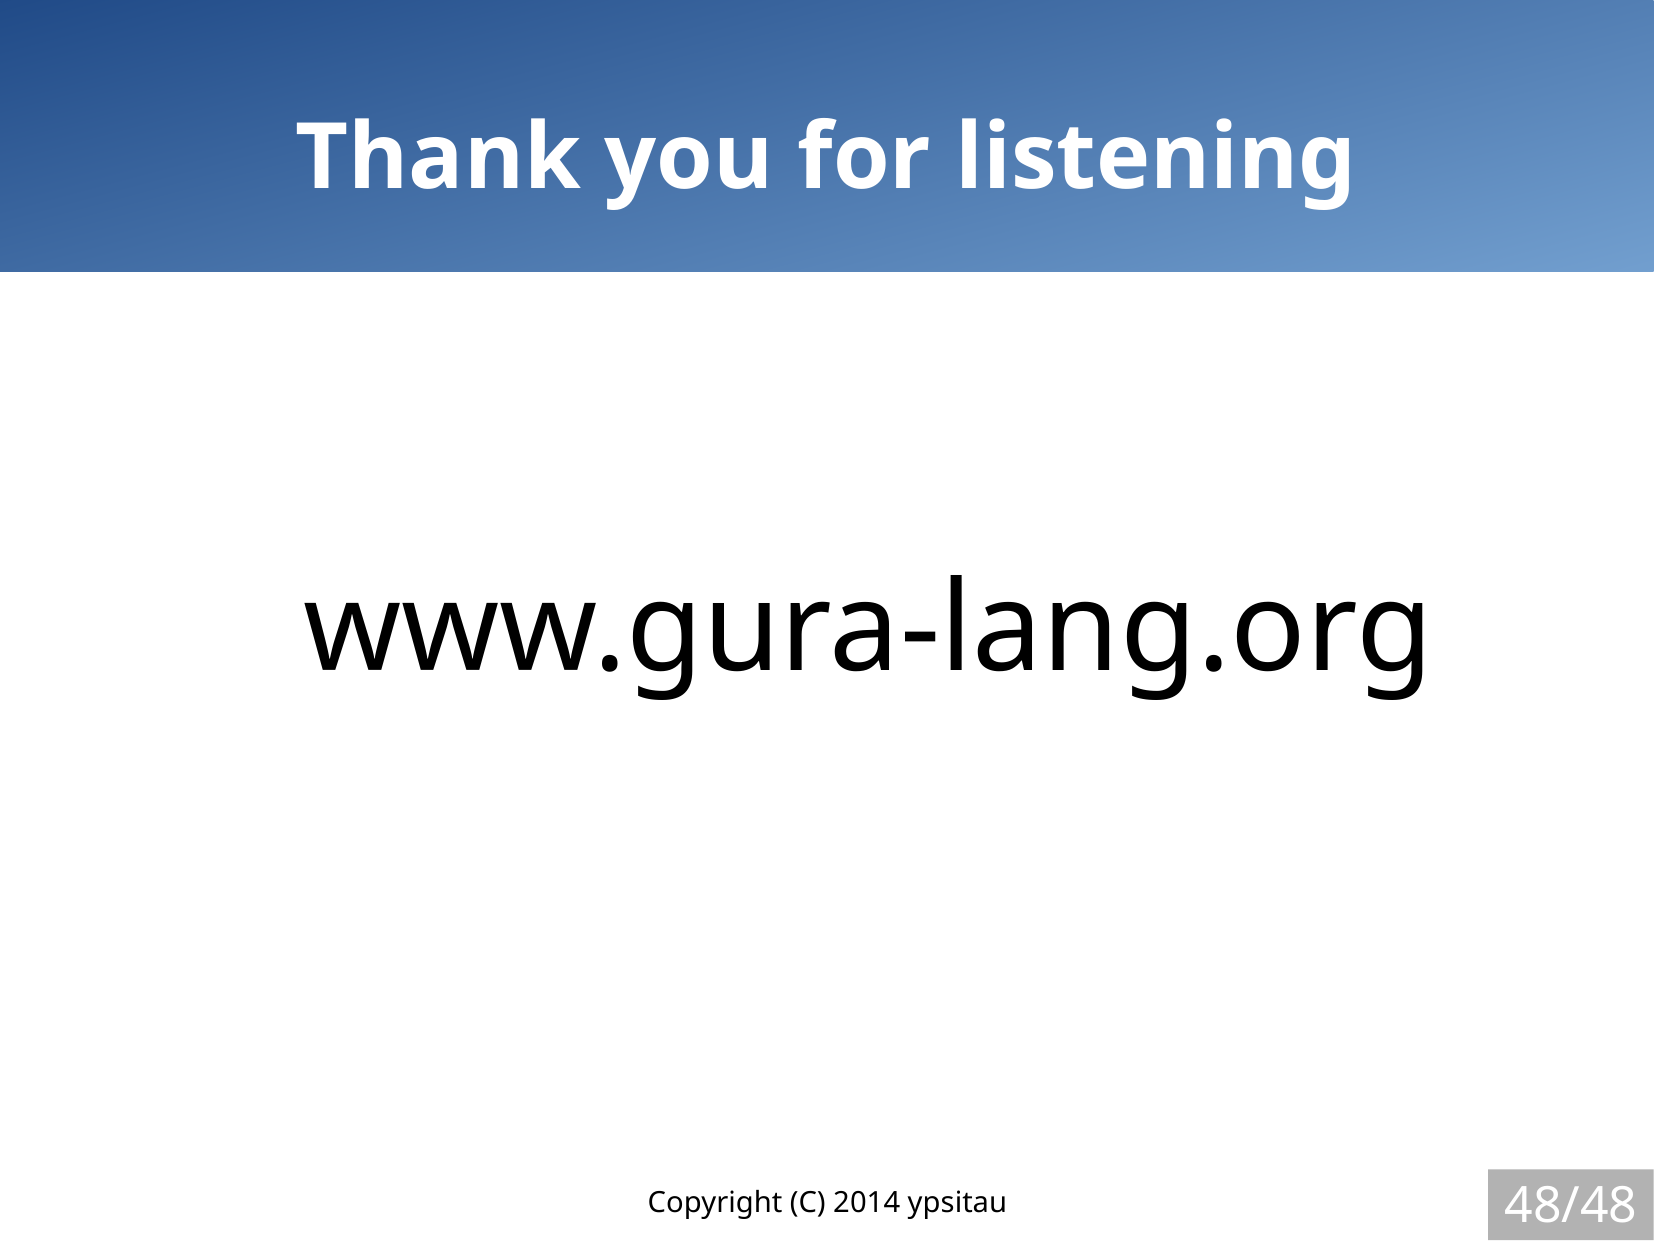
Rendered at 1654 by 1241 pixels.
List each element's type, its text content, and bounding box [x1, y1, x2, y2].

text_box www.gura-lang.org [288, 529, 1365, 711]
title Thank you for listening [82, 49, 1571, 257]
